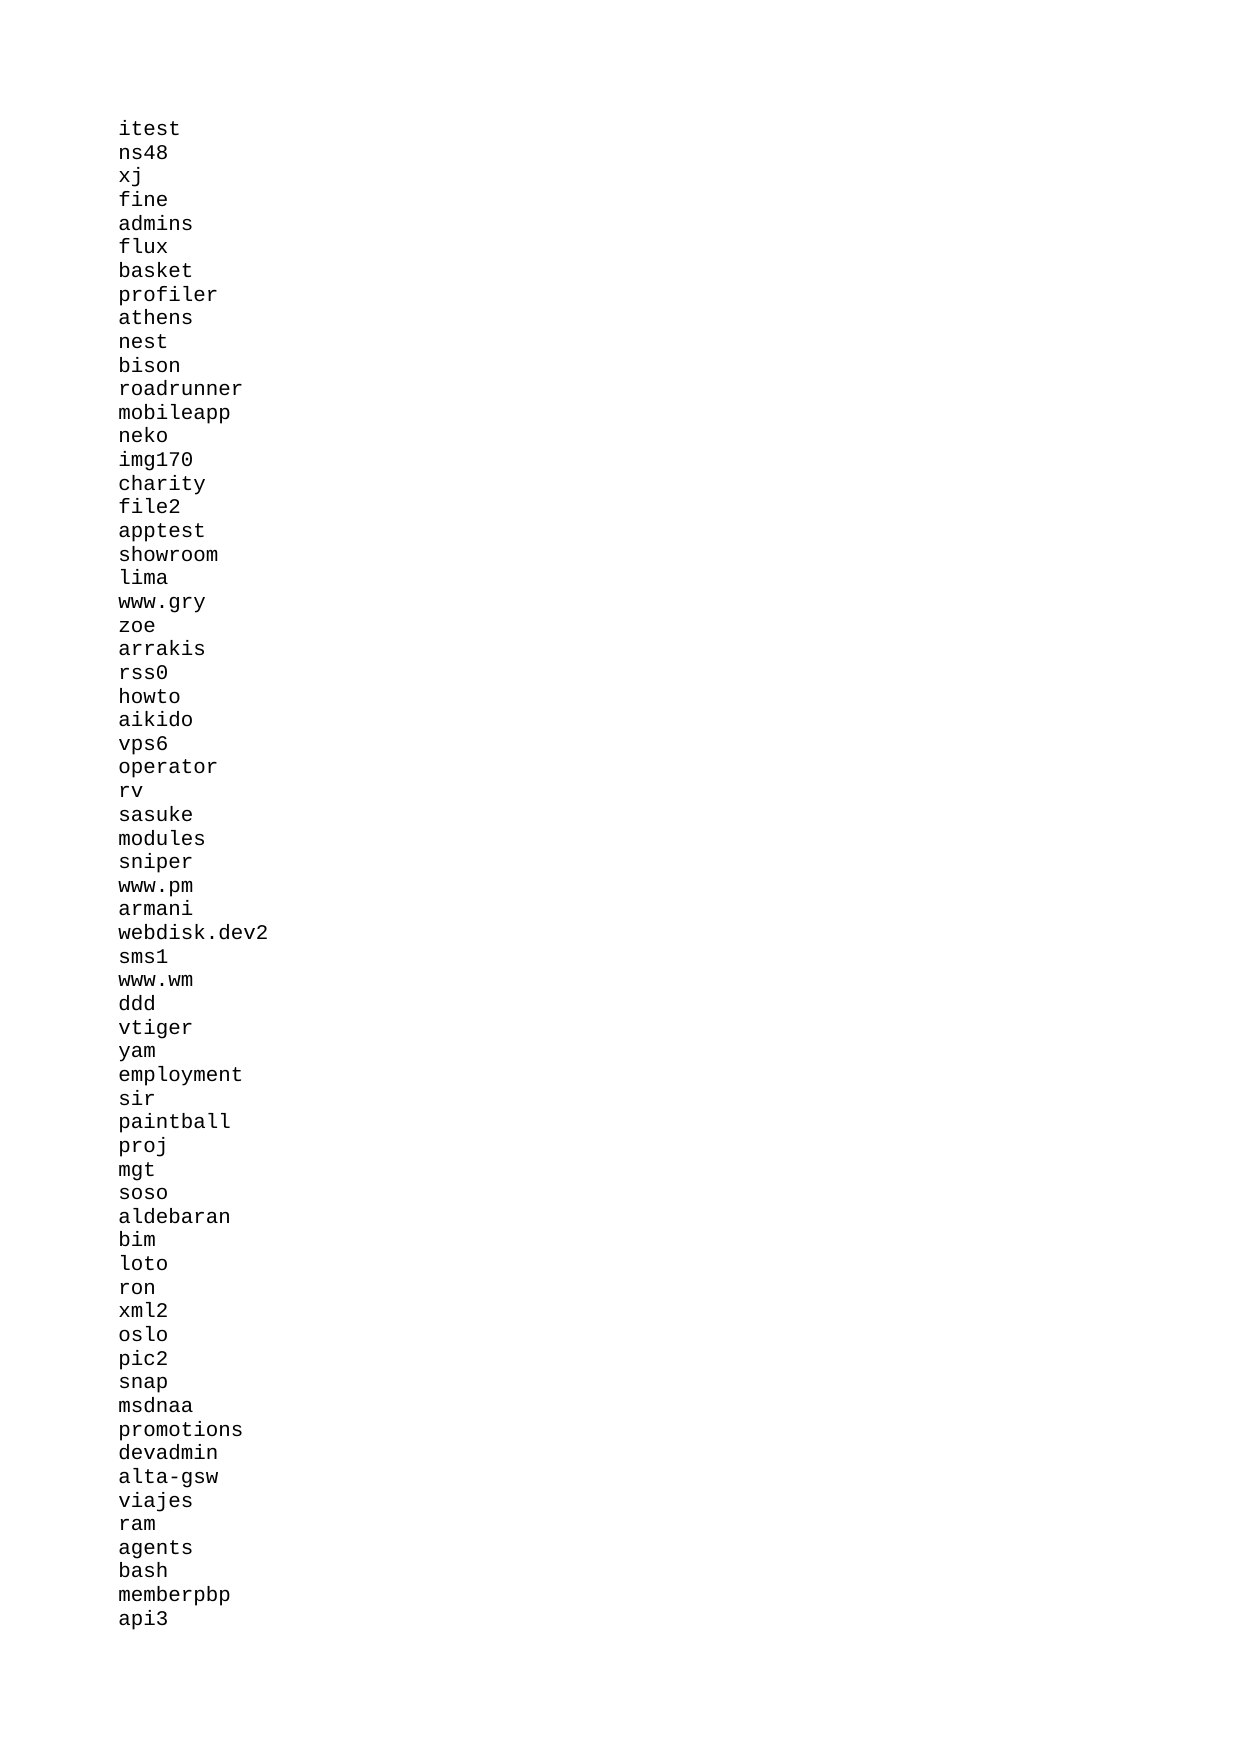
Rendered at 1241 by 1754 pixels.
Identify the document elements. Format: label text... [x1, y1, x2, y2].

text fine [118, 189, 1122, 213]
text admins [118, 213, 1122, 236]
text paintball [118, 1111, 1122, 1135]
text vps6 [118, 733, 1122, 757]
text lima [118, 567, 1122, 591]
text memberpbp [118, 1584, 1122, 1608]
text howto [118, 686, 1122, 709]
text proj [118, 1135, 1122, 1158]
text sniper [118, 851, 1122, 875]
text itest [118, 118, 1122, 142]
text zoe [118, 615, 1122, 638]
text viajes [118, 1489, 1122, 1513]
text msdnaa [118, 1395, 1122, 1419]
text snap [118, 1371, 1122, 1395]
text ddd [118, 993, 1122, 1017]
text sasuke [118, 804, 1122, 827]
text alta-gsw [118, 1466, 1122, 1489]
text loto [118, 1253, 1122, 1277]
text neko [118, 426, 1122, 449]
text vtiger [118, 1017, 1122, 1040]
text webdisk.dev2 [118, 922, 1122, 946]
text pic2 [118, 1348, 1122, 1371]
text xml2 [118, 1300, 1122, 1324]
text operator [118, 757, 1122, 780]
text www.pm [118, 875, 1122, 898]
text ns48 [118, 142, 1122, 165]
text nest [118, 331, 1122, 354]
text soso [118, 1182, 1122, 1206]
text api3 [118, 1608, 1122, 1631]
text roadrunner [118, 378, 1122, 402]
text rv [118, 780, 1122, 804]
text img170 [118, 449, 1122, 473]
text athens [118, 307, 1122, 331]
text armani [118, 898, 1122, 922]
text aikido [118, 709, 1122, 733]
text agents [118, 1537, 1122, 1561]
text bash [118, 1561, 1122, 1584]
text sir [118, 1088, 1122, 1111]
text www.gry [118, 591, 1122, 615]
text modules [118, 827, 1122, 851]
text bim [118, 1229, 1122, 1253]
text basket [118, 260, 1122, 284]
text employment [118, 1064, 1122, 1088]
text showroom [118, 544, 1122, 567]
text aldebaran [118, 1206, 1122, 1229]
text apptest [118, 520, 1122, 544]
text ron [118, 1277, 1122, 1300]
text profiler [118, 284, 1122, 307]
text bison [118, 354, 1122, 378]
text sms1 [118, 946, 1122, 969]
text flux [118, 236, 1122, 260]
text mobileapp [118, 402, 1122, 426]
text oslo [118, 1324, 1122, 1348]
text www.wm [118, 969, 1122, 993]
text promotions [118, 1419, 1122, 1442]
text file2 [118, 496, 1122, 520]
text xj [118, 165, 1122, 189]
text rss0 [118, 662, 1122, 686]
text yam [118, 1040, 1122, 1064]
text ram [118, 1513, 1122, 1537]
text charity [118, 473, 1122, 496]
text devadmin [118, 1442, 1122, 1466]
text arrakis [118, 638, 1122, 662]
text mgt [118, 1158, 1122, 1182]
